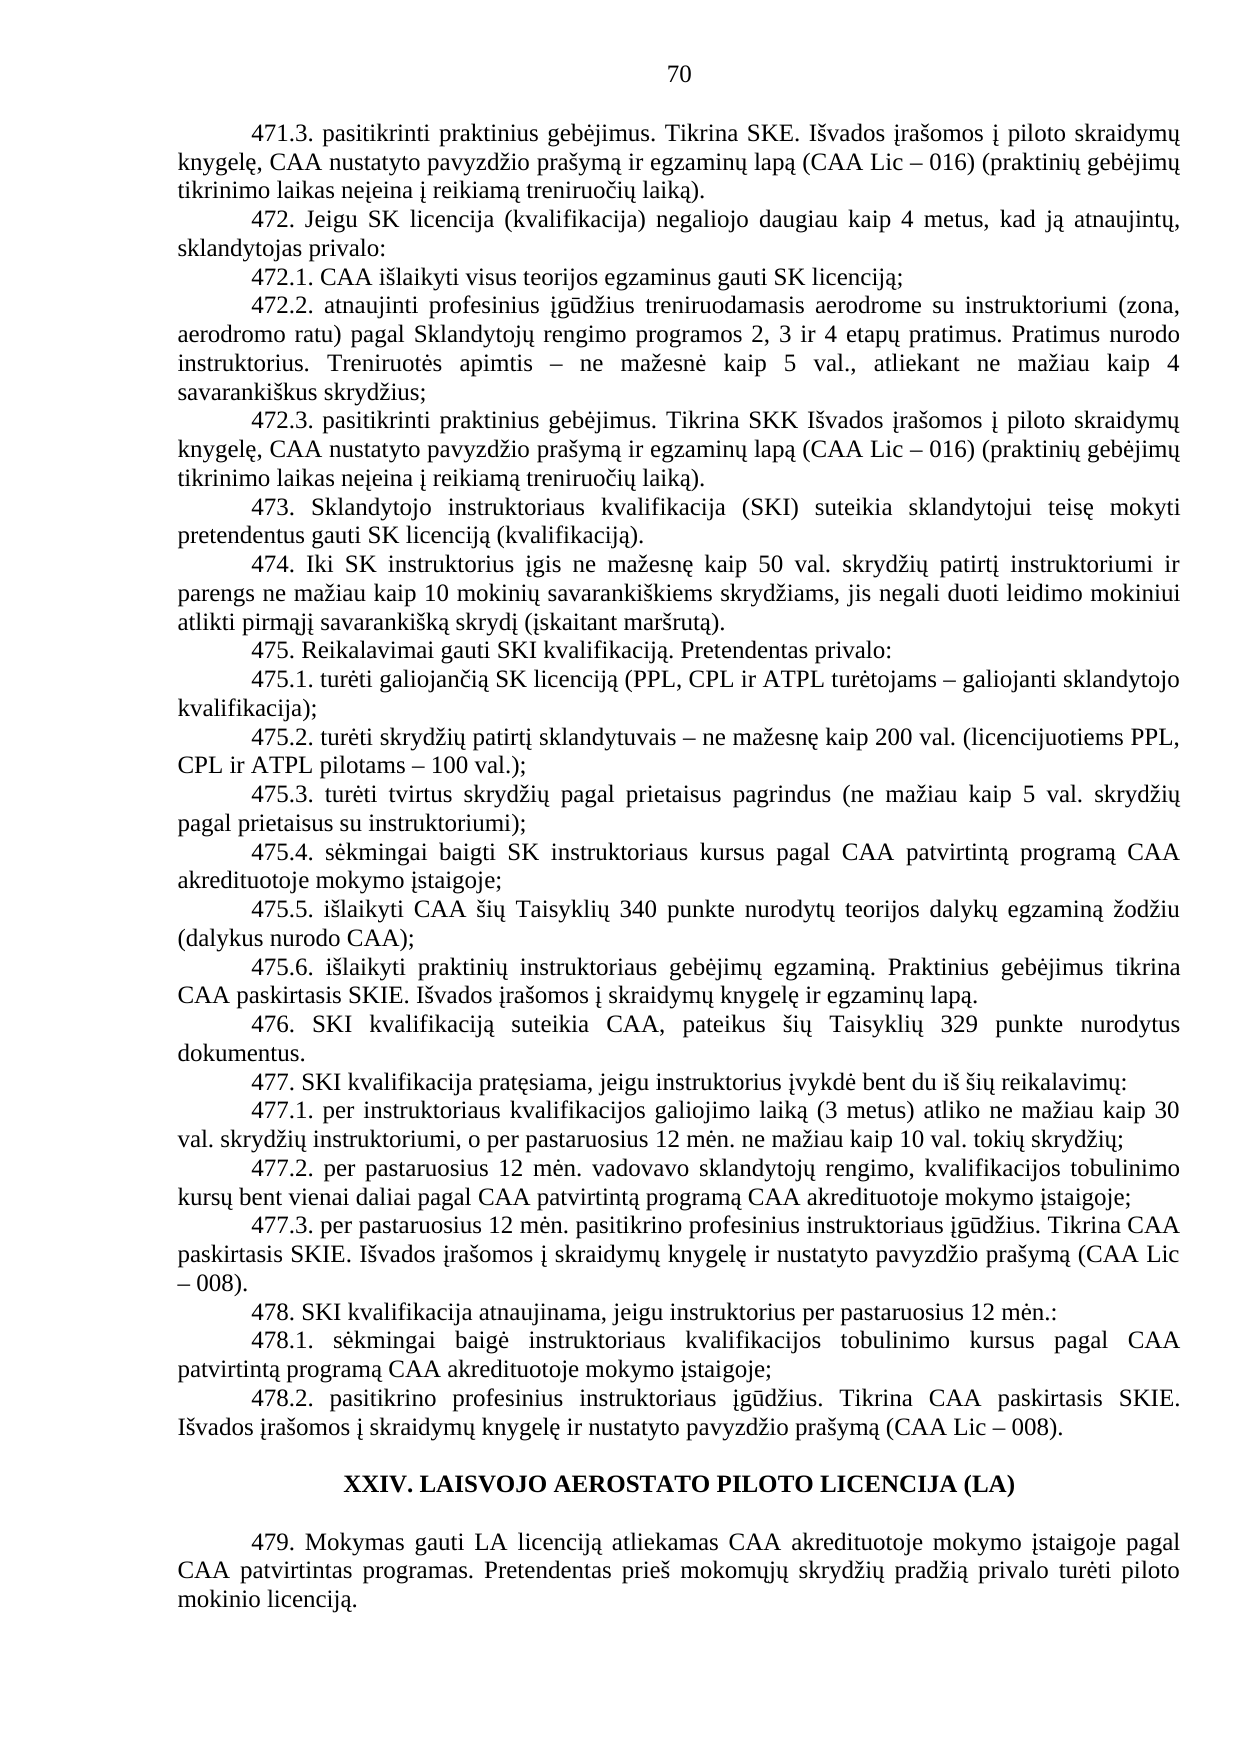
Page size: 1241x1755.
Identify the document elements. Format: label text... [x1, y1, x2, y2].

text XXIV. LAISVOJO AEROSTATO PILOTO LICENCIJA (LA) [177, 1469, 1181, 1498]
text 477.1. per instruktoriaus kvalifikacijos galiojimo laiką (3 metus) atliko ne mažiau kaip 30 val. skrydžių instruktoriumi, o per pastaruosius 12 mėn. ne mažiau kaip 10 val. tokių skrydžių; [177, 1096, 1181, 1153]
text 477. SKI kvalifikacija pratęsiama, jeigu instruktorius įvykdė bent du iš šių reikalavimų: [177, 1067, 1181, 1096]
text 477.2. per pastaruosius 12 mėn. vadovavo sklandytojų rengimo, kvalifikacijos tobulinimo kursų bent vienai daliai pagal CAA patvirtintą programą CAA akredituotoje mokymo įstaigoje; [177, 1153, 1181, 1211]
text 475.3. turėti tvirtus skrydžių pagal prietaisus pagrindus (ne mažiau kaip 5 val. skrydžių pagal prietaisus su instruktoriumi); [177, 779, 1181, 837]
text 472.1. CAA išlaikyti visus teorijos egzaminus gauti SK licenciją; [177, 262, 1181, 291]
text 475.4. sėkmingai baigti SK instruktoriaus kursus pagal CAA patvirtintą programą CAA akredituotoje mokymo įstaigoje; [177, 837, 1181, 894]
text 479. Mokymas gauti LA licenciją atliekamas CAA akredituotoje mokymo įstaigoje pagal CAA patvirtintas programas. Pretendentas prieš mokomųjų skrydžių pradžią privalo turėti piloto mokinio licenciją. [177, 1527, 1181, 1613]
text 475.1. turėti galiojančią SK licenciją (PPL, CPL ir ATPL turėtojams – galiojanti sklandytojo kvalifikacija); [177, 664, 1181, 722]
text 472.2. atnaujinti profesinius įgūdžius treniruodamasis aerodrome su instruktoriumi (zona, aerodromo ratu) pagal Sklandytojų rengimo programos 2, 3 ir 4 etapų pratimus. Pratimus nurodo instruktorius. Treniruotės apimtis – ne mažesnė kaip 5 val., atliekant ne mažiau kaip 4 savarankiškus skrydžius; [177, 291, 1181, 406]
text 475.2. turėti skrydžių patirtį sklandytuvais – ne mažesnę kaip 200 val. (licencijuotiems PPL, CPL ir ATPL pilotams – 100 val.); [177, 722, 1181, 779]
text 474. Iki SK instruktorius įgis ne mažesnę kaip 50 val. skrydžių patirtį instruktoriumi ir parengs ne mažiau kaip 10 mokinių savarankiškiems skrydžiams, jis negali duoti leidimo mokiniui atlikti pirmąjį savarankišką skrydį (įskaitant maršrutą). [177, 549, 1181, 636]
text 478. SKI kvalifikacija atnaujinama, jeigu instruktorius per pastaruosius 12 mėn.: [177, 1297, 1181, 1326]
text 473. Sklandytojo instruktoriaus kvalifikacija (SKI) suteikia sklandytojui teisę mokyti pretendentus gauti SK licenciją (kvalifikaciją). [177, 492, 1181, 549]
text 475.5. išlaikyti CAA šių Taisyklių 340 punkte nurodytų teorijos dalykų egzaminą žodžiu (dalykus nurodo CAA); [177, 894, 1181, 952]
text 476. SKI kvalifikaciją suteikia CAA, pateikus šių Taisyklių 329 punkte nurodytus dokumentus. [177, 1009, 1181, 1067]
text 477.3. per pastaruosius 12 mėn. pasitikrino profesinius instruktoriaus įgūdžius. Tikrina CAA paskirtasis SKIE. Išvados įrašomos į skraidymų knygelę ir nustatyto pavyzdžio prašymą (CAA Lic – 008). [177, 1211, 1181, 1297]
text 472. Jeigu SK licencija (kvalifikacija) negaliojo daugiau kaip 4 metus, kad ją atnaujintų, sklandytojas privalo: [177, 204, 1181, 262]
text 475.6. išlaikyti praktinių instruktoriaus gebėjimų egzaminą. Praktinius gebėjimus tikrina CAA paskirtasis SKIE. Išvados įrašomos į skraidymų knygelę ir egzaminų lapą. [177, 952, 1181, 1009]
text 472.3. pasitikrinti praktinius gebėjimus. Tikrina SKK Išvados įrašomos į piloto skraidymų knygelę, CAA nustatyto pavyzdžio prašymą ir egzaminų lapą (CAA Lic – 016) (praktinių gebėjimų tikrinimo laikas neįeina į reikiamą treniruočių laiką). [177, 406, 1181, 492]
text 478.2. pasitikrino profesinius instruktoriaus įgūdžius. Tikrina CAA paskirtasis SKIE. Išvados įrašomos į skraidymų knygelę ir nustatyto pavyzdžio prašymą (CAA Lic – 008). [177, 1383, 1181, 1441]
text 478.1. sėkmingai baigė instruktoriaus kvalifikacijos tobulinimo kursus pagal CAA patvirtintą programą CAA akredituotoje mokymo įstaigoje; [177, 1326, 1181, 1383]
text 471.3. pasitikrinti praktinius gebėjimus. Tikrina SKE. Išvados įrašomos į piloto skraidymų knygelę, CAA nustatyto pavyzdžio prašymą ir egzaminų lapą (CAA Lic – 016) (praktinių gebėjimų tikrinimo laikas neįeina į reikiamą treniruočių laiką). [177, 118, 1181, 204]
text 475. Reikalavimai gauti SKI kvalifikaciją. Pretendentas privalo: [177, 636, 1181, 664]
